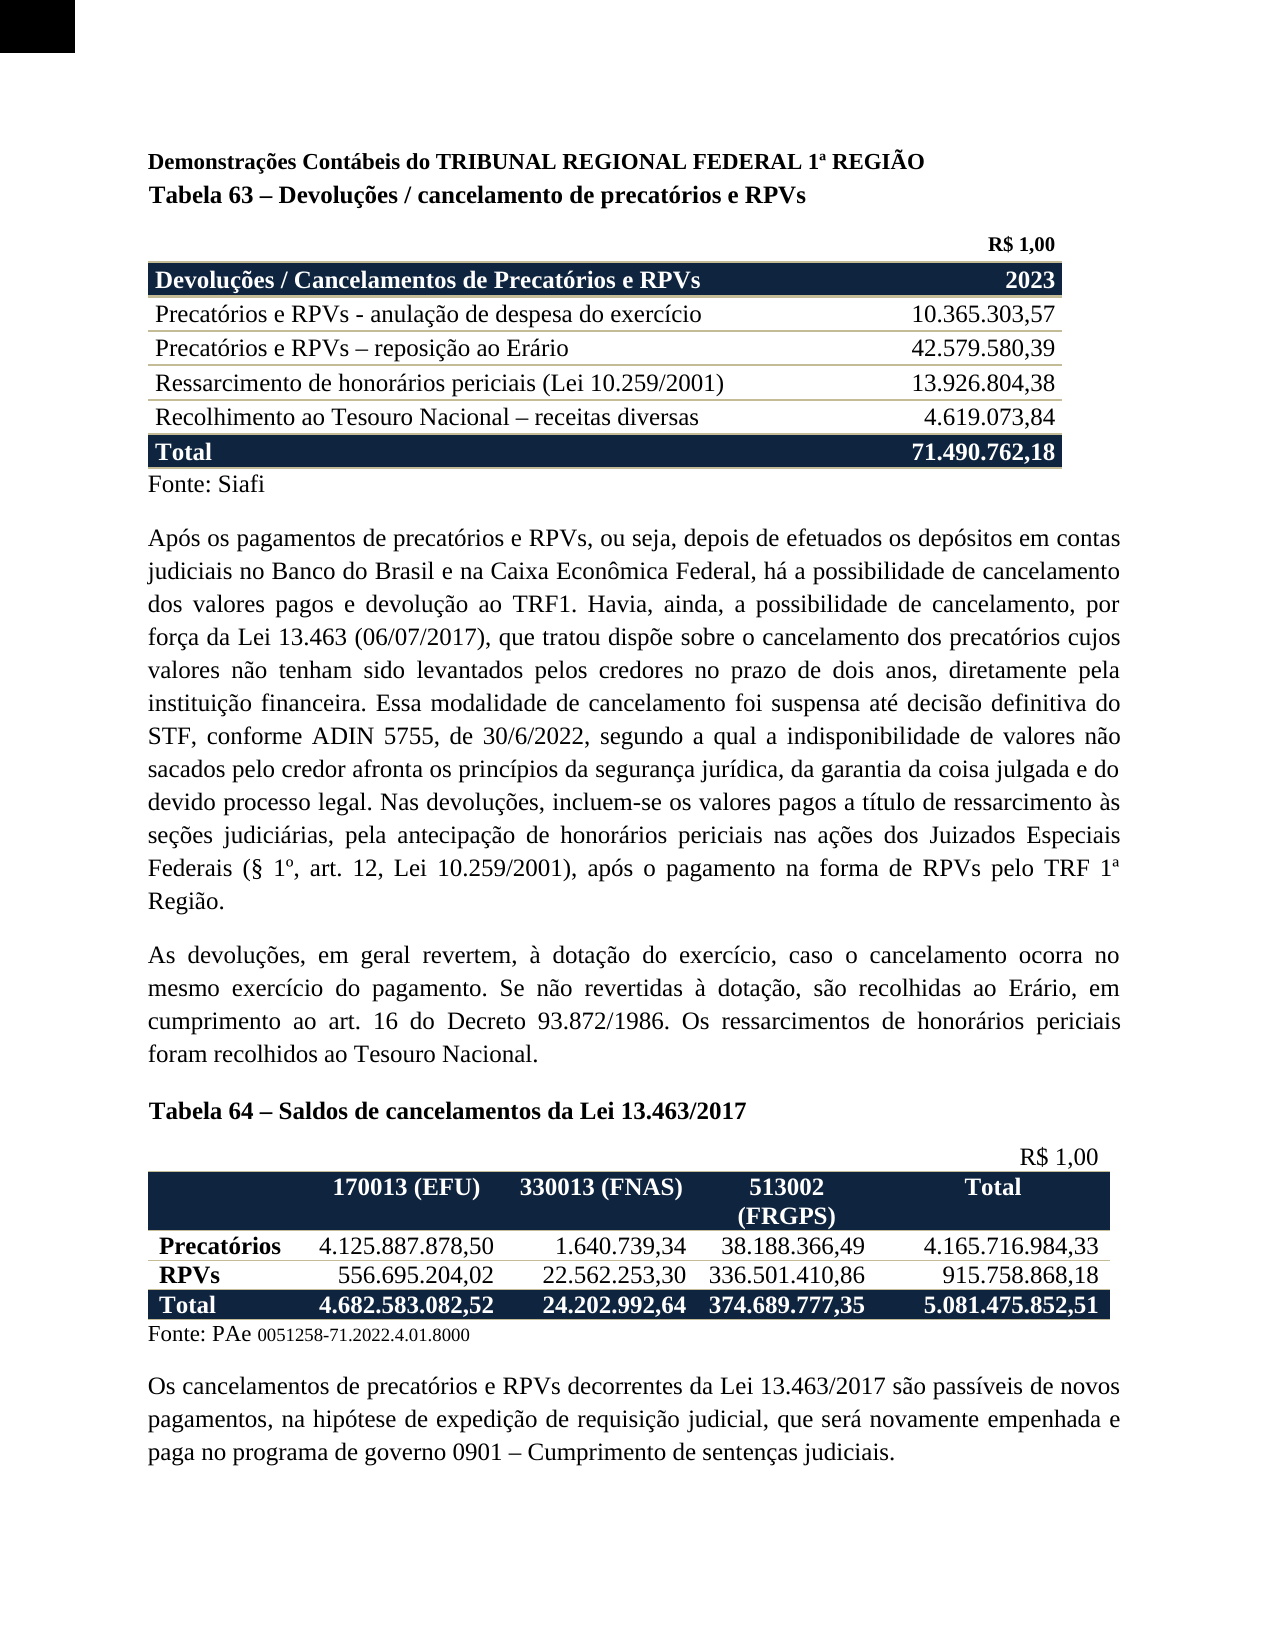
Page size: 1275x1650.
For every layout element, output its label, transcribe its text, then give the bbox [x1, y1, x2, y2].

table_cell Ressarcimento de honorários periciais (Lei 10.259/2001) [148, 366, 835, 398]
table_cell 336.501.410,86 [697, 1261, 876, 1289]
table_cell 22.562.253,30 [505, 1261, 697, 1289]
text Tabela 64 – Saldos de cancelamentos da Lei 13.463/2017 [149, 1094, 1120, 1127]
table_cell 4.619.073,84 [835, 401, 1062, 433]
table_cell Precatórios e RPVs - anulação de despesa do exercício [148, 298, 835, 330]
table_cell 556.695.204,02 [308, 1261, 505, 1289]
table_cell Precatórios [148, 1231, 308, 1259]
table_cell 24.202.992,64 [505, 1290, 697, 1319]
text Fonte: PAe 0051258-71.2022.4.01.8000 [148, 1320, 1121, 1347]
table_cell Total [148, 1290, 308, 1319]
table_cell Recolhimento ao Tesouro Nacional – receitas diversas [148, 401, 835, 433]
table_cell 4.165.716.984,33 [876, 1231, 1110, 1259]
table_cell 71.490.762,18 [835, 435, 1062, 467]
table_cell 330013 (FNAS) [505, 1172, 697, 1230]
table_cell 42.579.580,39 [835, 332, 1062, 364]
table_cell 1.640.739,34 [505, 1231, 697, 1259]
table_cell 13.926.804,38 [835, 366, 1062, 398]
table_cell 4.125.887.878,50 [308, 1231, 505, 1259]
text Após os pagamentos de precatórios e RPVs, ou seja, depois de efetuados os depósitos em contas judiciais no Banco do Brasil e na Caixa Econômica Federal, há a possibilidade de cancelamento dos valores pagos e devolução ao TRF1. Havia, ainda, a possibilidade de cancelamento, por força da Lei 13.463 (06/07/2017), que tratou dispõe sobre o cancelamento dos precatórios cujos valores não tenham sido levantados pelos credores no prazo de dois anos, diretamente pela instituição financeira. Essa modalidade de cancelamento foi suspensa até decisão definitiva do STF, conforme ADIN 5755, de 30/6/2022, segundo a qual a indisponibilidade de valores não sacados pelo credor afronta os princípios da segurança jurídica, da garantia da coisa julgada e do devido processo legal. Nas devoluções, incluem-se os valores pagos a título de ressarcimento às seções judiciárias, pela antecipação de honorários periciais nas ações dos Juizados Especiais Federais (§ 1º, art. 12, Lei 10.259/2001), após o pagamento na forma de RPVs pelo TRF 1ª Região. [148, 523, 1121, 915]
table_cell 10.365.303,57 [835, 298, 1062, 330]
table_cell 915.758.868,18 [876, 1261, 1110, 1289]
text As devoluções, em geral revertem, à dotação do exercício, caso o cancelamento ocorra no mesmo exercício do pagamento. Se não revertidas à dotação, são recolhidas ao Erário, em cumprimento ao art. 16 do Decreto 93.872/1986. Os ressarcimentos de honorários periciais foram recolhidos ao Tesouro Nacional. [148, 940, 1121, 1068]
text Os cancelamentos de precatórios e RPVs decorrentes da Lei 13.463/2017 são passíveis de novos pagamentos, na hipótese de expedição de requisição judicial, que será novamente empenhada e paga no programa de governo 0901 – Cumprimento de sentenças judiciais. [148, 1371, 1121, 1466]
table_cell 170013 (EFU) [308, 1172, 505, 1230]
table_header R$ 1,00 [148, 1143, 1110, 1171]
table_cell 374.689.777,35 [697, 1290, 876, 1319]
table_cell 38.188.366,49 [697, 1231, 876, 1259]
table_cell 4.682.583.082,52 [308, 1290, 505, 1319]
table_cell 5.081.475.852,51 [876, 1290, 1110, 1319]
table_cell [148, 1172, 308, 1230]
table_cell 513002 (FRGPS) [697, 1172, 876, 1230]
table_cell Devoluções / Cancelamentos de Precatórios e RPVs [148, 263, 835, 295]
table_cell Precatórios e RPVs – reposição ao Erário [148, 332, 835, 364]
table_cell 2023 [835, 263, 1062, 295]
table_header R$ 1,00 [148, 227, 1062, 261]
text Tabela 63 – Devoluções / cancelamento de precatórios e RPVs [149, 178, 1120, 211]
text Fonte: Siafi [148, 469, 1121, 498]
table_cell RPVs [148, 1261, 308, 1289]
table_cell Total [876, 1172, 1110, 1230]
table_cell Total [148, 435, 835, 467]
